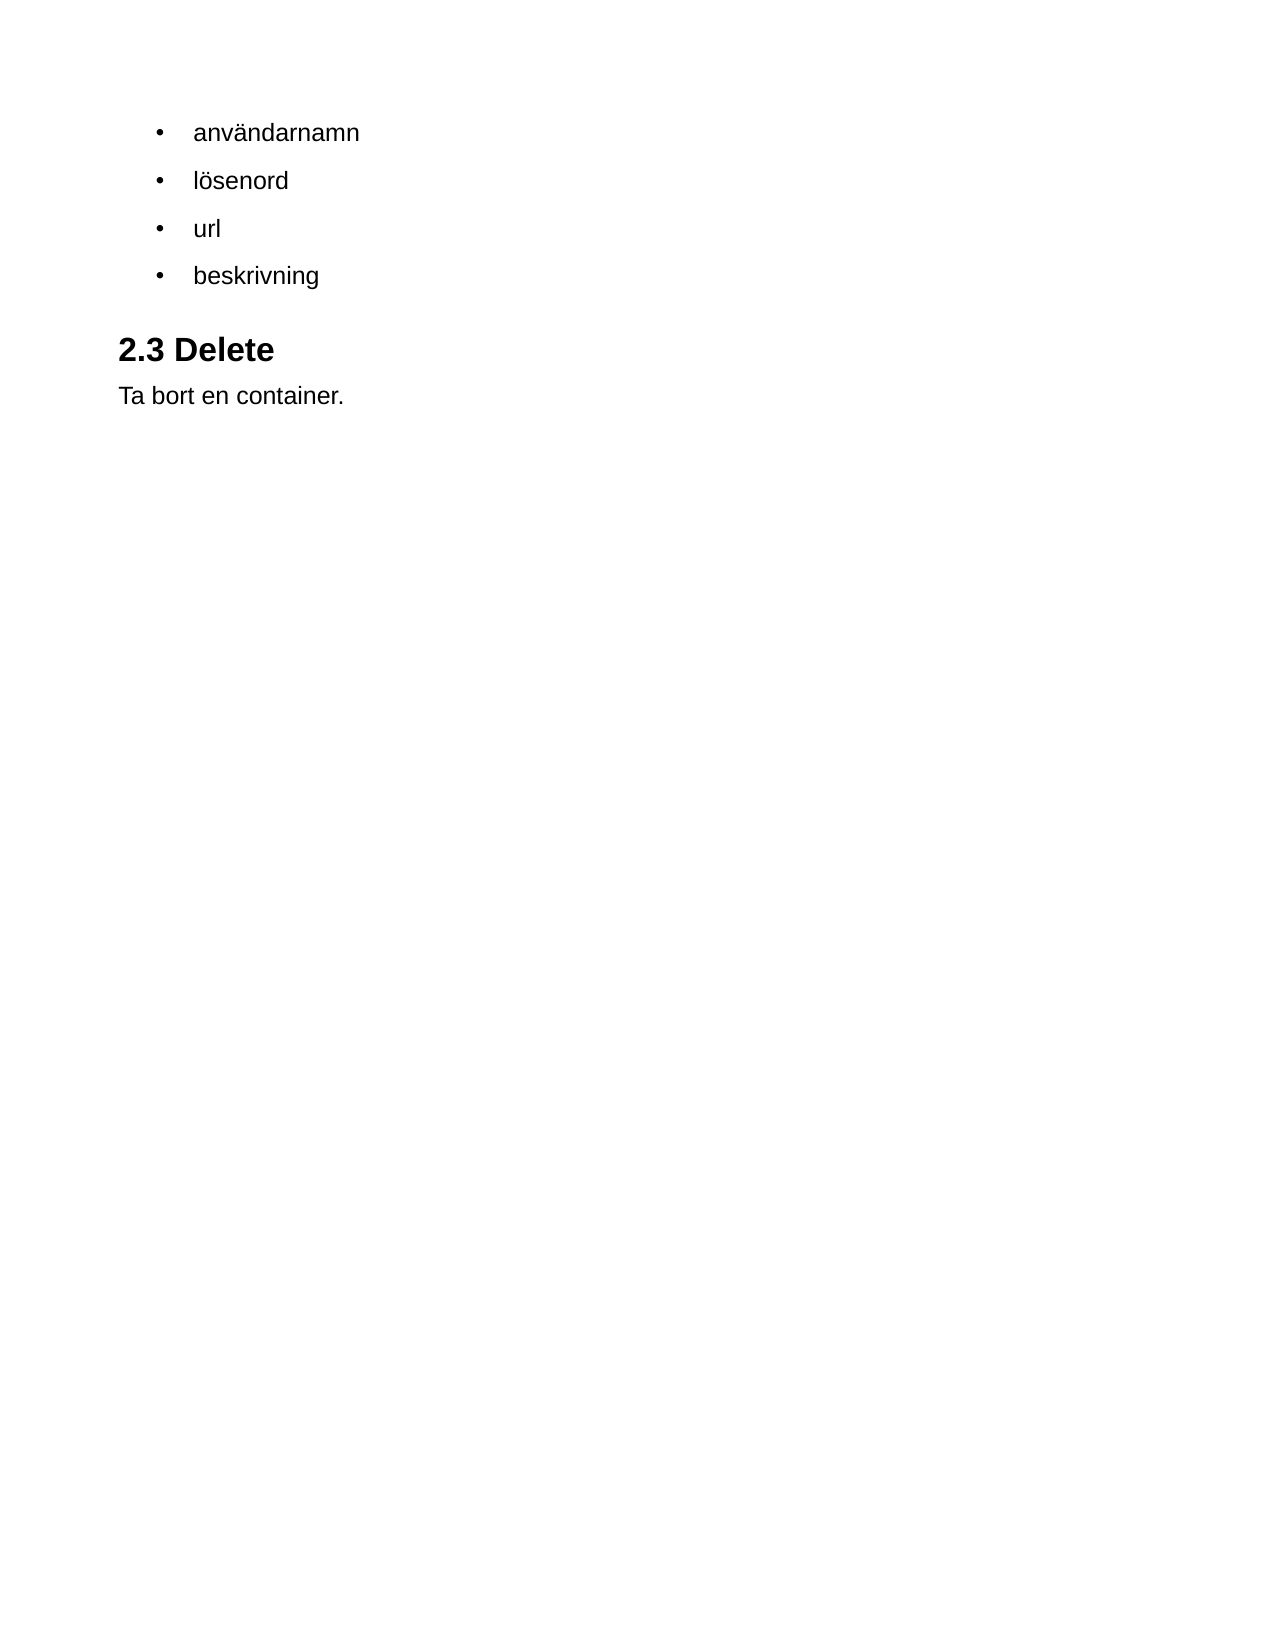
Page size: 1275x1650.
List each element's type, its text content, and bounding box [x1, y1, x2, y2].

list användarnamn [156, 118, 1157, 147]
list lösenord [156, 166, 1157, 195]
text Ta bort en container. [118, 381, 1157, 410]
list beskrivning [156, 261, 1157, 290]
list url [156, 213, 1157, 242]
subtitle 2.3 Delete [118, 330, 1157, 368]
